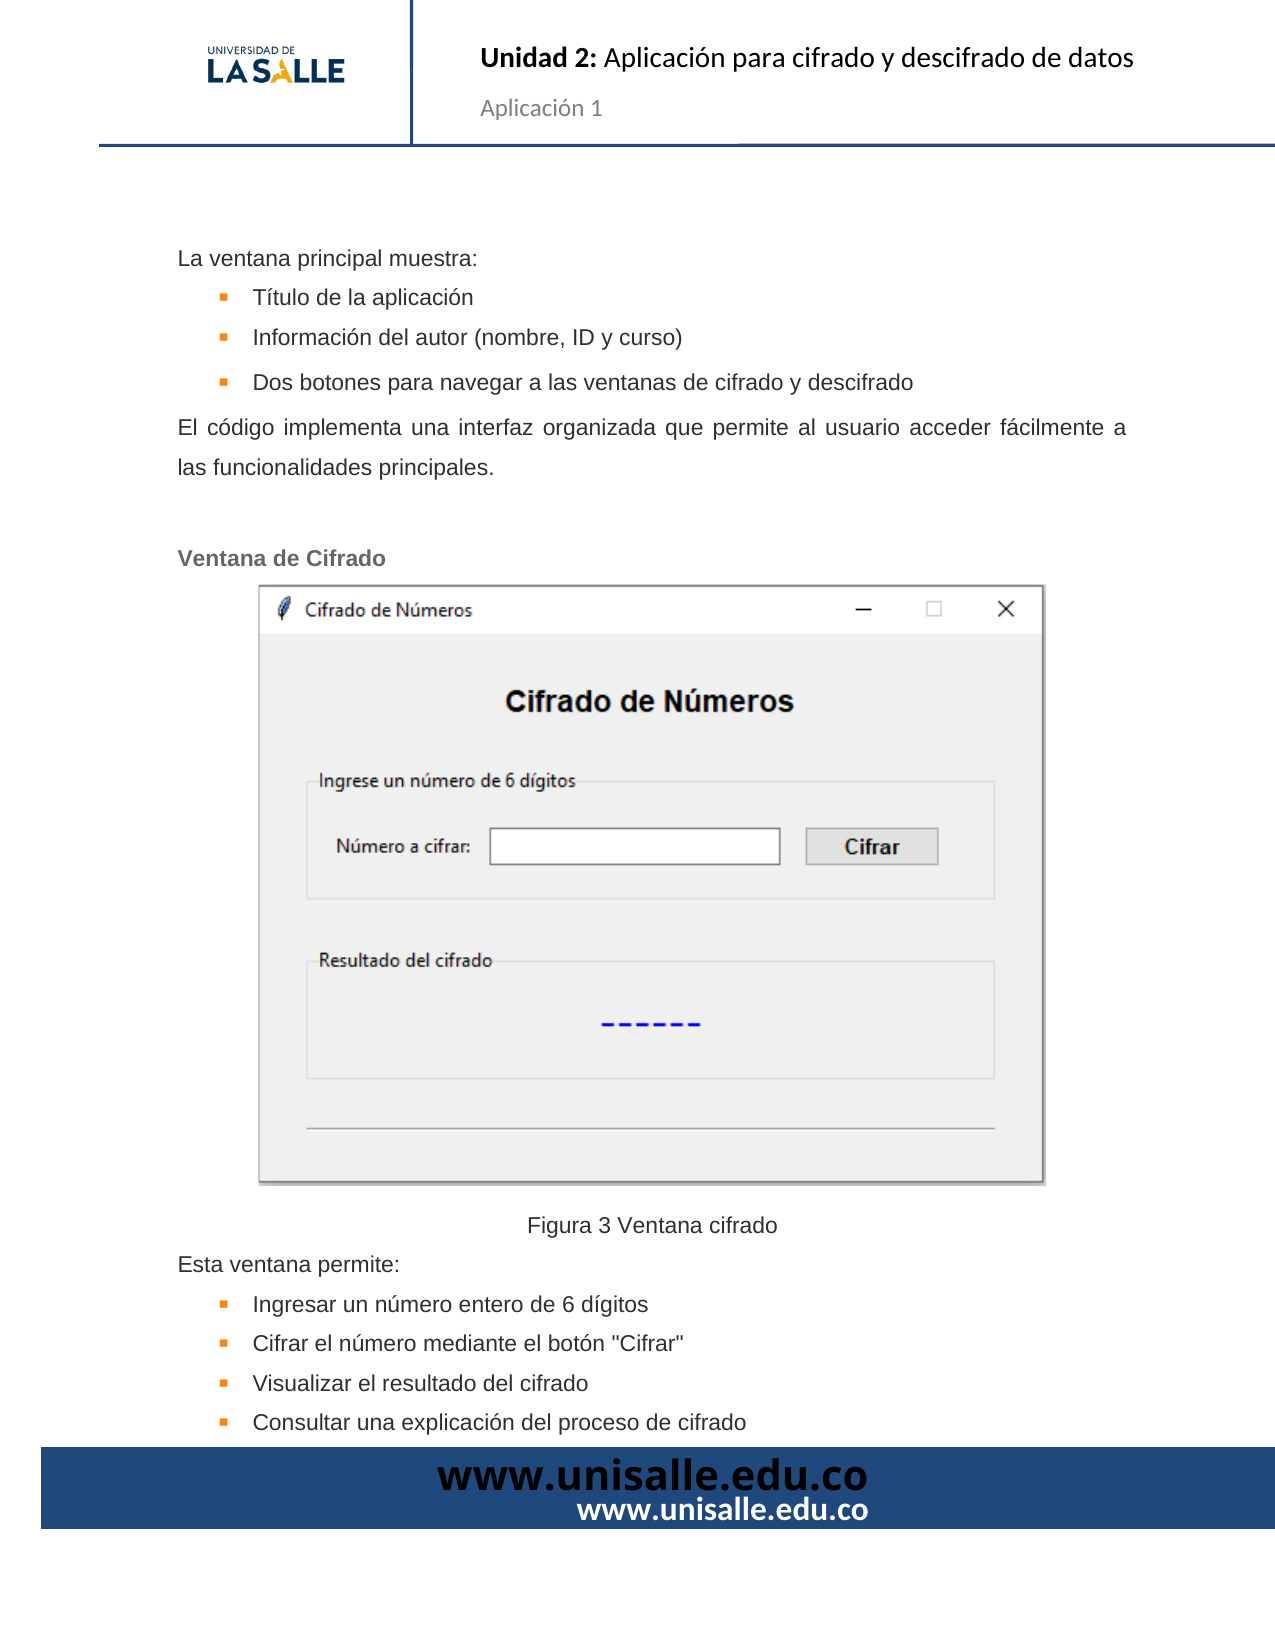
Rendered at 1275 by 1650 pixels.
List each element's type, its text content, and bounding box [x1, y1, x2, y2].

list Título de la aplicación [215, 284, 1127, 310]
text La ventana principal muestra: [177, 244, 1127, 271]
list Ingresar un número entero de 6 dígitos [215, 1291, 1127, 1317]
list Cifrar el número mediante el botón "Cifrar" [215, 1330, 1127, 1357]
picture [157, 1, 390, 124]
text El código implementa una interfaz organizada que permite al usuario acceder fácilmente a las funcionalidades principales. [177, 414, 1127, 480]
list Dos botones para navegar a las ventanas de cifrado y descifrado [215, 369, 1127, 395]
list Consultar una explicación del proceso de cifrado [215, 1409, 1127, 1436]
picture [258, 584, 1047, 1186]
text Esta ventana permite: [177, 1251, 1127, 1278]
subtitle Ventana de Cifrado [177, 545, 1127, 571]
text Figura 3 Ventana cifrado [177, 1186, 1127, 1238]
list Información del autor (nombre, ID y curso) [215, 323, 1127, 350]
list Visualizar el resultado del cifrado [215, 1370, 1127, 1396]
